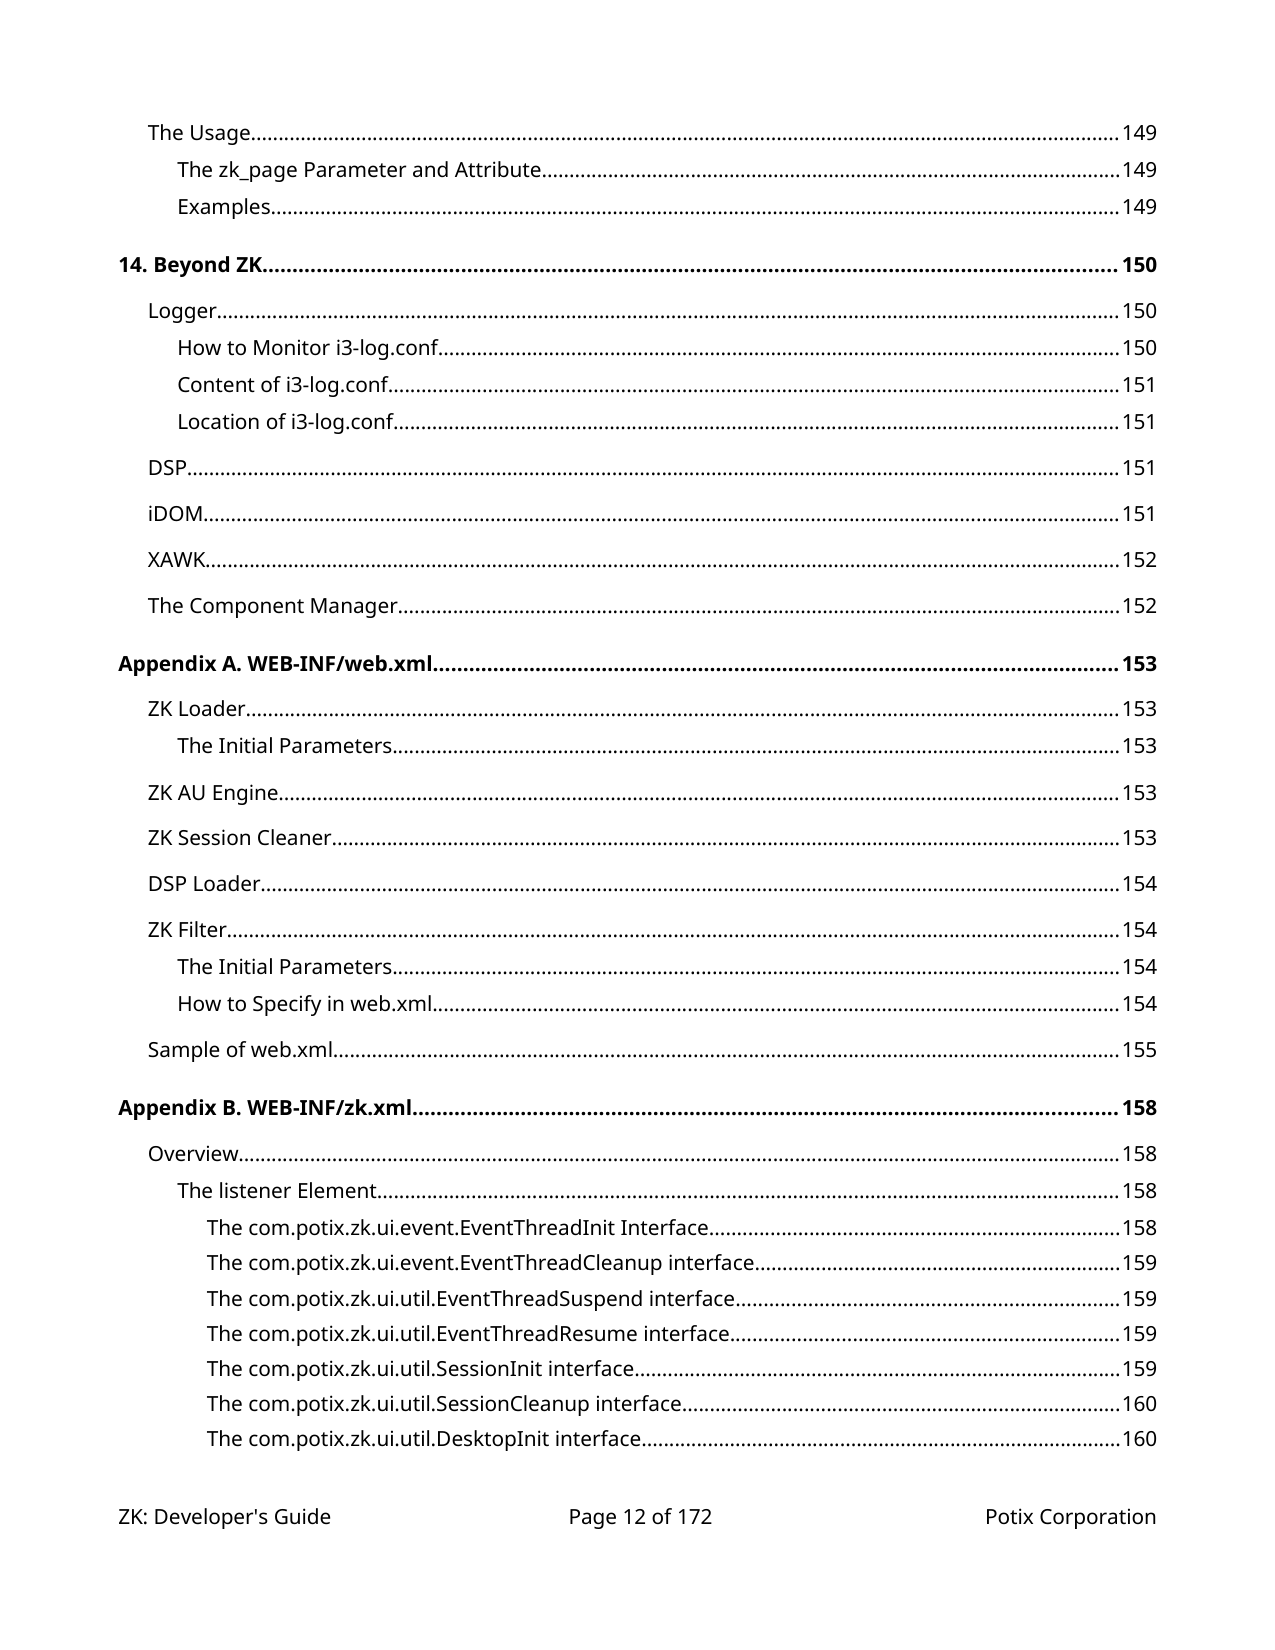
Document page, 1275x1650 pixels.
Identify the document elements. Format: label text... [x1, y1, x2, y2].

text ZK AU Engine 153 [148, 778, 1157, 806]
text DSP 151 [148, 453, 1157, 481]
text DSP Loader 154 [148, 869, 1157, 898]
text Appendix A. WEB-INF/web.xml 153 [118, 649, 1157, 677]
text The Usage 149 [148, 118, 1157, 146]
text Examples 149 [177, 192, 1157, 221]
text The com.potix.zk.ui.util.EventThreadSuspend interface 159 [207, 1284, 1157, 1312]
text The com.potix.zk.ui.event.EventThreadInit Interface 158 [207, 1213, 1157, 1242]
text ZK Filter 154 [148, 915, 1157, 944]
text Location of i3-log.conf 151 [177, 407, 1157, 435]
text How to Monitor i3-log.conf 150 [177, 333, 1157, 361]
text The com.potix.zk.ui.util.SessionInit interface 159 [207, 1354, 1157, 1382]
text Logger 150 [148, 296, 1157, 324]
text The zk_page Parameter and Attribute 149 [177, 155, 1157, 183]
text Overview 158 [148, 1139, 1157, 1167]
text The Initial Parameters 154 [177, 952, 1157, 981]
text Content of i3-log.conf 151 [177, 370, 1157, 398]
text The listener Element 158 [177, 1176, 1157, 1204]
text Appendix B. WEB-INF/zk.xml 158 [118, 1093, 1157, 1121]
text 14. Beyond ZK 150 [118, 250, 1157, 278]
text The Initial Parameters 153 [177, 732, 1157, 760]
text iDOM 151 [148, 499, 1157, 527]
text How to Specify in web.xml 154 [177, 989, 1157, 1018]
text ZK Session Cleaner 153 [148, 823, 1157, 852]
text The com.potix.zk.ui.event.EventThreadCleanup interface 159 [207, 1248, 1157, 1277]
text The com.potix.zk.ui.util.EventThreadResume interface 159 [207, 1319, 1157, 1347]
text The Component Manager 152 [148, 591, 1157, 619]
text ZK Loader 153 [148, 694, 1157, 723]
text Sample of web.xml 155 [148, 1036, 1157, 1064]
text The com.potix.zk.ui.util.SessionCleanup interface 160 [207, 1389, 1157, 1418]
text The com.potix.zk.ui.util.DesktopInit interface 160 [207, 1424, 1157, 1453]
text XAWK 152 [148, 545, 1157, 573]
